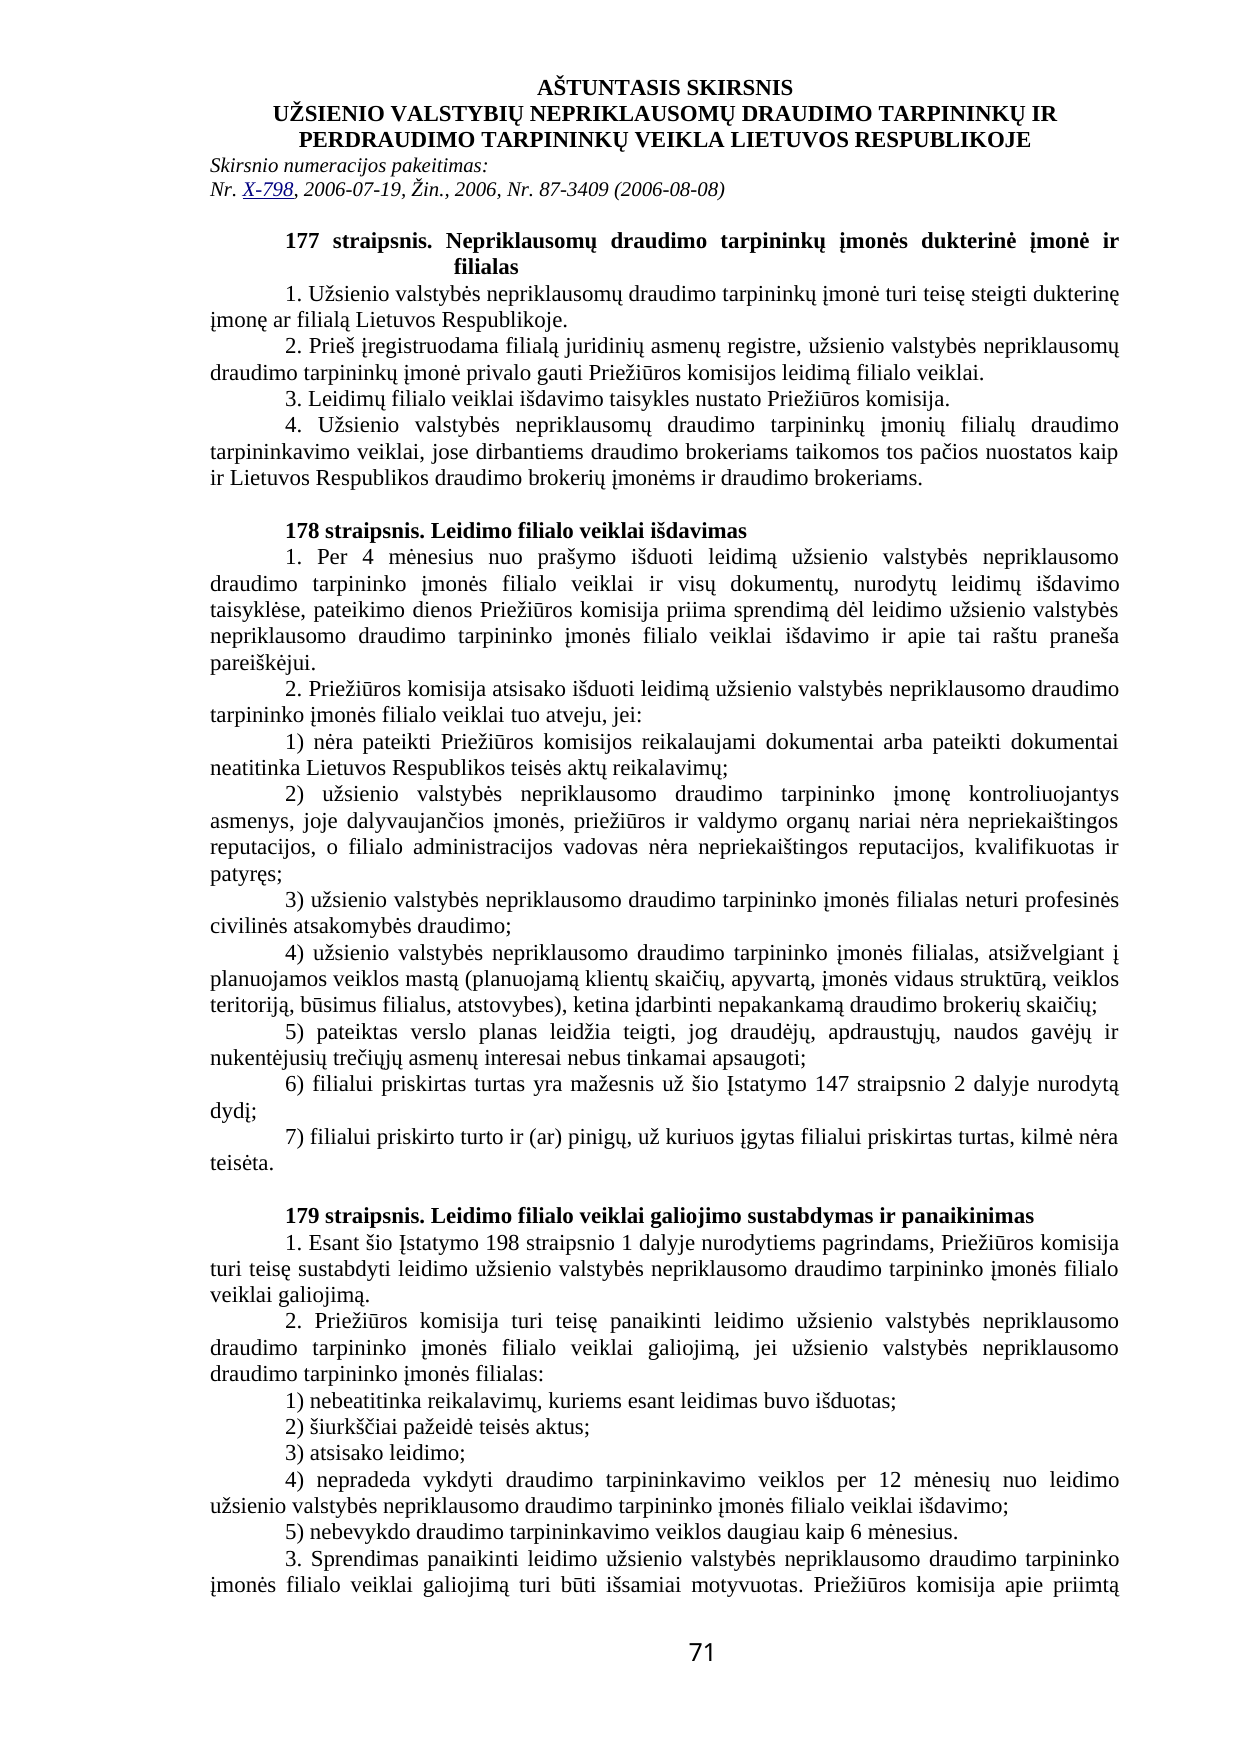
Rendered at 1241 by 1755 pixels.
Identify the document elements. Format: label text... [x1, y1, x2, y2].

text 178 straipsnis. Leidimo filialo veiklai išdavimas [210, 517, 1120, 543]
text 177 straipsnis. Nepriklausomų draudimo tarpininkų įmonės dukterinė įmonė ir filialas [285, 227, 1120, 280]
text 7) filialui priskirto turto ir (ar) pinigų, už kuriuos įgytas filialui priskirtas turtas, kilmė nėra teisėta. [210, 1123, 1120, 1176]
text 5) nebevykdo draudimo tarpininkavimo veiklos daugiau kaip 6 mėnesius. [210, 1518, 1120, 1545]
text 2. Prieš įregistruodama filialą juridinių asmenų registre, užsienio valstybės nepriklausomų draudimo tarpininkų įmonė privalo gauti Priežiūros komisijos leidimą filialo veiklai. [210, 332, 1120, 385]
text Skirsnio numeracijos pakeitimas: [210, 153, 1120, 177]
text 3. Sprendimas panaikinti leidimo užsienio valstybės nepriklausomo draudimo tarpininko įmonės filialo veiklai galiojimą turi būti išsamiai motyvuotas. Priežiūros komisija apie priimtą [210, 1545, 1120, 1597]
text 5) pateiktas verslo planas leidžia teigti, jog draudėjų, apdraustųjų, naudos gavėjų ir nukentėjusių trečiųjų asmenų interesai nebus tinkamai apsaugoti; [210, 1018, 1120, 1070]
text užsienio valstybių nepriklausomų draudimo tarpininkų ir perdraudimo tarpininkų veikla lietuvos respublikoje [210, 100, 1120, 153]
text 2. Priežiūros komisija turi teisę panaikinti leidimo užsienio valstybės nepriklausomo draudimo tarpininko įmonės filialo veiklai galiojimą, jei užsienio valstybės nepriklausomo draudimo tarpininko įmonės filialas: [210, 1308, 1120, 1387]
text 4) nepradeda vykdyti draudimo tarpininkavimo veiklos per 12 mėnesių nuo leidimo užsienio valstybės nepriklausomo draudimo tarpininko įmonės filialo veiklai išdavimo; [210, 1466, 1120, 1518]
text 1) nėra pateikti Priežiūros komisijos reikalaujami dokumentai arba pateikti dokumentai neatitinka Lietuvos Respublikos teisės aktų reikalavimų; [210, 728, 1120, 781]
text 1. Esant šio Įstatymo 198 straipsnio 1 dalyje nurodytiems pagrindams, Priežiūros komisija turi teisę sustabdyti leidimo užsienio valstybės nepriklausomo draudimo tarpininko įmonės filialo veiklai galiojimą. [210, 1228, 1120, 1308]
text 2) užsienio valstybės nepriklausomo draudimo tarpininko įmonę kontroliuojantys asmenys, joje dalyvaujančios įmonės, priežiūros ir valdymo organų nariai nėra nepriekaištingos reputacijos, o filialo administracijos vadovas nėra nepriekaištingos reputacijos, kvalifikuotas ir patyręs; [210, 781, 1120, 886]
text 1. Užsienio valstybės nepriklausomų draudimo tarpininkų įmonė turi teisę steigti dukterinę įmonę ar filialą Lietuvos Respublikoje. [210, 280, 1120, 332]
text 2) šiurkščiai pažeidė teisės aktus; [210, 1413, 1120, 1439]
text 4) užsienio valstybės nepriklausomo draudimo tarpininko įmonės filialas, atsižvelgiant į planuojamos veiklos mastą (planuojamą klientų skaičių, apyvartą, įmonės vidaus struktūrą, veiklos teritoriją, būsimus filialus, atstovybes), ketina įdarbinti nepakankamą draudimo brokerių skaičių; [210, 939, 1120, 1018]
subtitle 179 straipsnis. Leidimo filialo veiklai galiojimo sustabdymas ir panaikinimas [285, 1202, 1120, 1228]
subtitle AŠTUNTASIS skirsnis [210, 73, 1120, 100]
text 4. Užsienio valstybės nepriklausomų draudimo tarpininkų įmonių filialų draudimo tarpininkavimo veiklai, jose dirbantiems draudimo brokeriams taikomos tos pačios nuostatos kaip ir Lietuvos Respublikos draudimo brokerių įmonėms ir draudimo brokeriams. [210, 412, 1120, 491]
text 3) užsienio valstybės nepriklausomo draudimo tarpininko įmonės filialas neturi profesinės civilinės atsakomybės draudimo; [210, 886, 1120, 939]
text 2. Priežiūros komisija atsisako išduoti leidimą užsienio valstybės nepriklausomo draudimo tarpininko įmonės filialo veiklai tuo atveju, jei: [210, 675, 1120, 728]
text 3. Leidimų filialo veiklai išdavimo taisykles nustato Priežiūros komisija. [210, 385, 1120, 412]
text 6) filialui priskirtas turtas yra mažesnis už šio Įstatymo 147 straipsnio 2 dalyje nurodytą dydį; [210, 1070, 1120, 1123]
text Nr. X-798, 2006-07-19, Žin., 2006, Nr. 87-3409 (2006-08-08) [210, 177, 1120, 201]
text 1. Per 4 mėnesius nuo prašymo išduoti leidimą užsienio valstybės nepriklausomo draudimo tarpininko įmonės filialo veiklai ir visų dokumentų, nurodytų leidimų išdavimo taisyklėse, pateikimo dienos Priežiūros komisija priima sprendimą dėl leidimo užsienio valstybės nepriklausomo draudimo tarpininko įmonės filialo veiklai išdavimo ir apie tai raštu praneša pareiškėjui. [210, 543, 1120, 675]
text 3) atsisako leidimo; [210, 1439, 1120, 1466]
text 1) nebeatitinka reikalavimų, kuriems esant leidimas buvo išduotas; [210, 1387, 1120, 1413]
